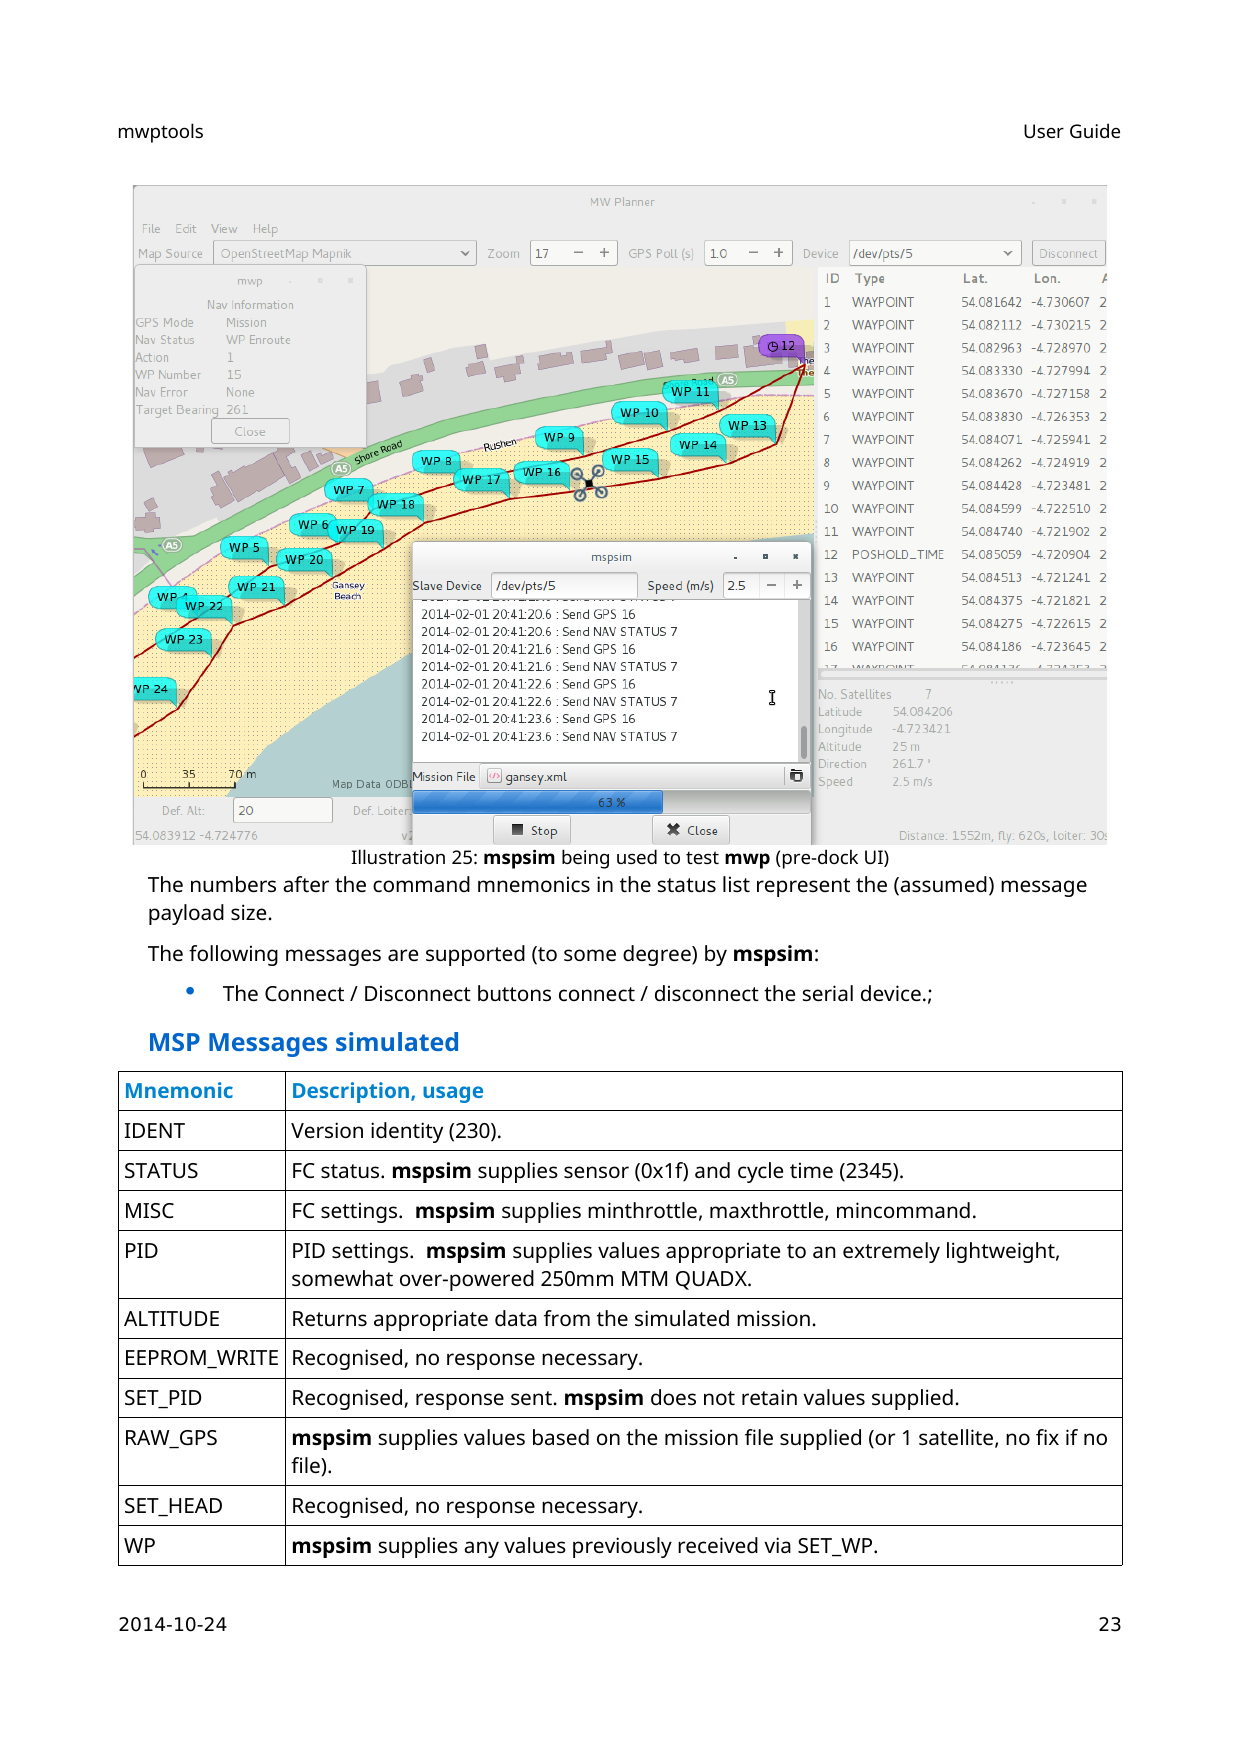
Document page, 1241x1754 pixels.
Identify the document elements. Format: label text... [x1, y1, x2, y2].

table_cell EEPROM_WRITE [119, 1339, 285, 1378]
table_cell MISC [119, 1191, 285, 1230]
table_cell PID settings. mspsim supplies values appropriate to an extremely lightweight, somewhat over-powered 250mm MTM QUADX. [286, 1231, 1122, 1298]
subtitle MSP Messages simulated [148, 1025, 1122, 1059]
table_cell Version identity (230). [286, 1111, 1122, 1150]
table_cell Returns appropriate data from the simulated mission. [286, 1299, 1122, 1338]
table_cell Recognised, no response necessary. [286, 1486, 1122, 1525]
text Illustration 25: mspsim being used to test mwp (pre-dock UI) [133, 845, 1107, 870]
table_cell mspsim supplies any values previously received via SET_WP. [286, 1526, 1122, 1565]
table_cell PID [119, 1231, 285, 1298]
table_cell mspsim supplies values based on the mission file supplied (or 1 satellite, no fix if no file). [286, 1418, 1122, 1485]
table_cell RAW_GPS [119, 1418, 285, 1485]
text The following messages are supported (to some degree) by mspsim: [148, 939, 1122, 967]
table_cell Recognised, response sent. mspsim does not retain values supplied. [286, 1379, 1122, 1417]
table_cell SET_HEAD [119, 1486, 285, 1525]
table_cell STATUS [119, 1151, 285, 1190]
table_cell IDENT [119, 1111, 285, 1150]
table_header Description, usage [286, 1072, 1122, 1110]
table_cell FC settings. mspsim supplies minthrottle, maxthrottle, mincommand. [286, 1191, 1122, 1230]
table_header Mnemonic [119, 1072, 285, 1110]
picture [132, 185, 1108, 845]
table_cell ALTITUDE [119, 1299, 285, 1338]
text The numbers after the command mnemonics in the status list represent the (assumed) message payload size. [148, 173, 1122, 927]
list The Connect / Disconnect buttons connect / disconnect the serial device.; [185, 979, 1122, 1007]
table_cell Recognised, no response necessary. [286, 1339, 1122, 1378]
table_cell WP [119, 1526, 285, 1565]
table_cell FC status. mspsim supplies sensor (0x1f) and cycle time (2345). [286, 1151, 1122, 1190]
table_cell SET_PID [119, 1379, 285, 1417]
